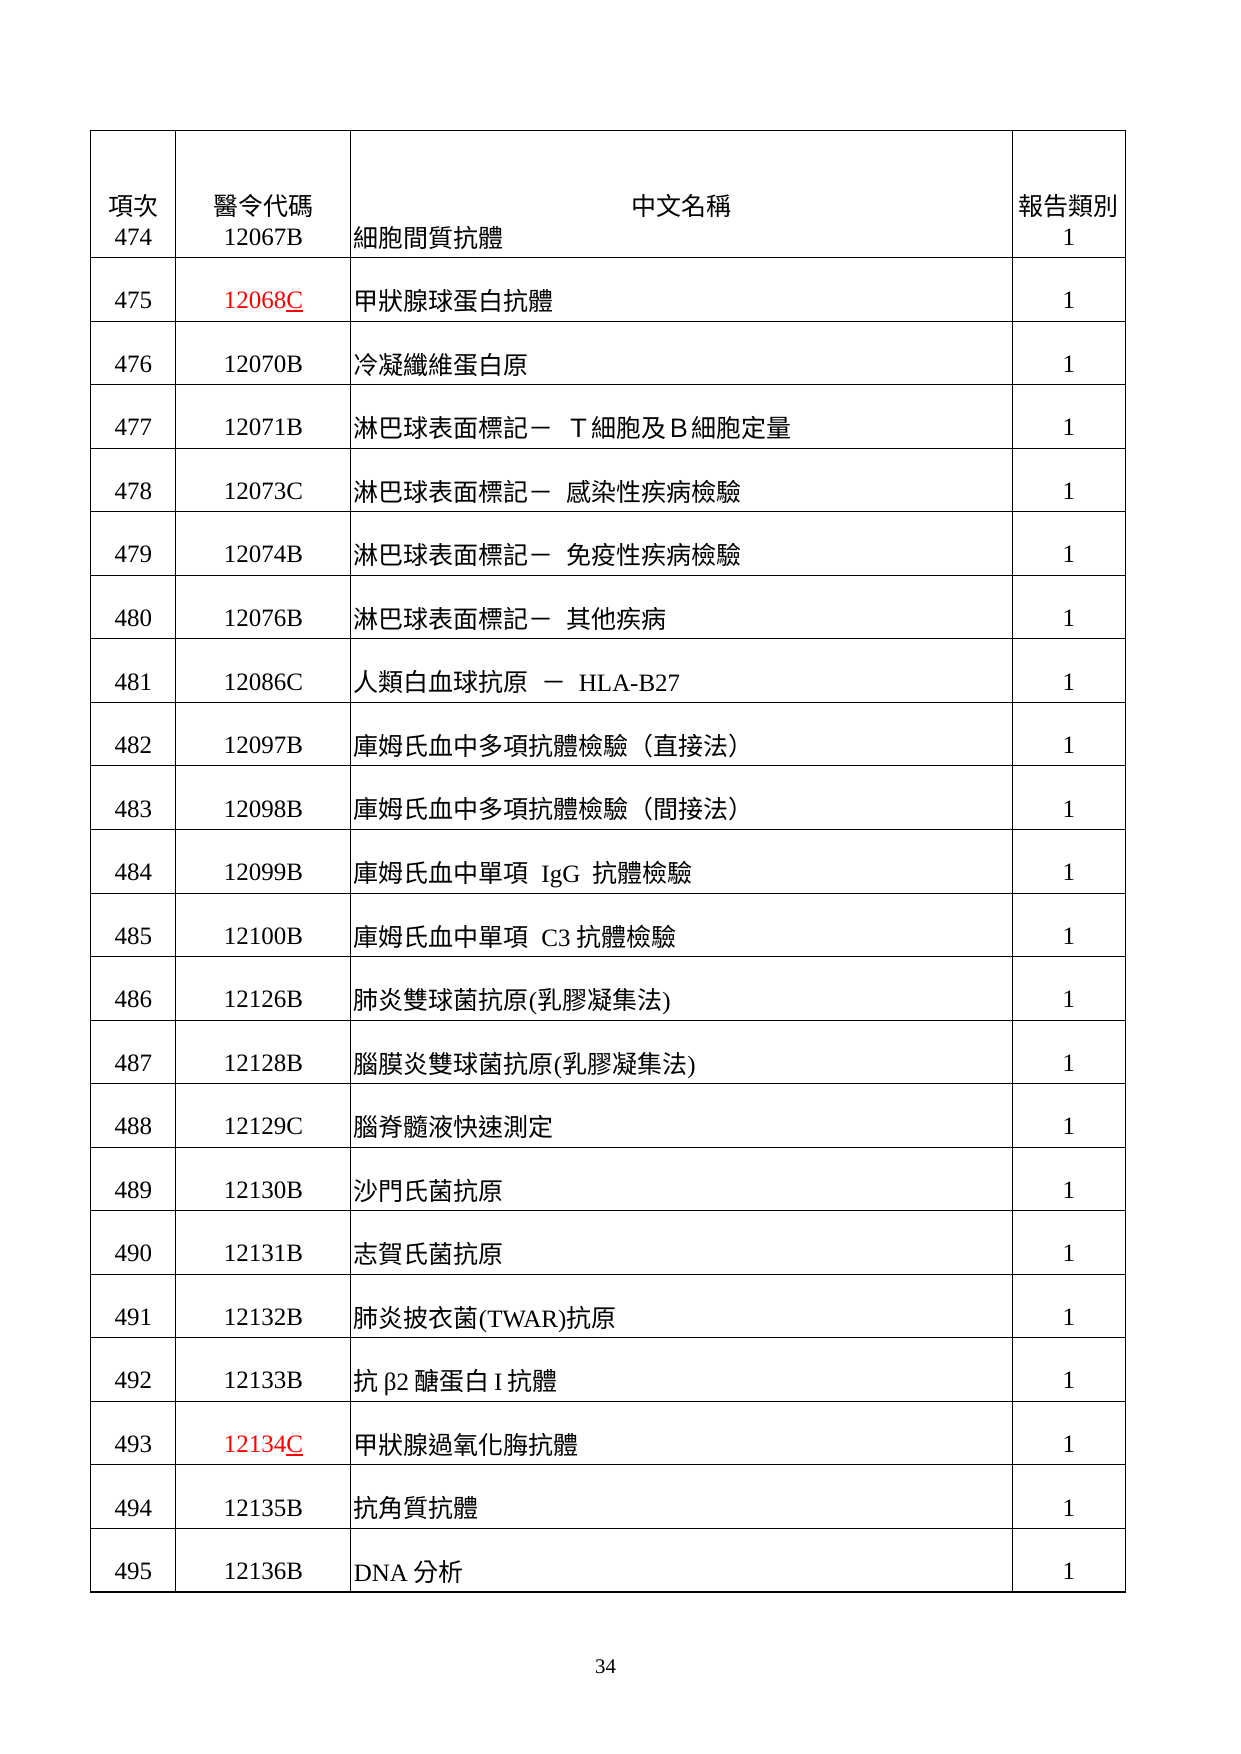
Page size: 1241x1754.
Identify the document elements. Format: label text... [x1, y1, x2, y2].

table_cell 甲狀腺球蛋白抗體 [351, 258, 1012, 321]
table_cell [1126, 1210, 1240, 1274]
table_cell 1 [1013, 385, 1125, 448]
table_cell 476 [91, 322, 175, 384]
table_cell 1 [1013, 1211, 1125, 1274]
table_cell [1126, 765, 1240, 829]
table_cell 480 [91, 576, 175, 638]
table_cell 淋巴球表面標記－ Ｔ細胞及Ｂ細胞定量 [351, 385, 1012, 448]
table_cell 淋巴球表面標記－ 其他疾病 [351, 576, 1012, 638]
table_cell [1126, 1147, 1240, 1210]
table_cell 腦膜炎雙球菌抗原(乳膠凝集法) [351, 1021, 1012, 1083]
table_cell [1126, 1401, 1240, 1464]
table_cell 1 [1013, 449, 1125, 511]
table_cell [1126, 956, 1240, 1019]
table_cell 1 [1013, 1084, 1125, 1147]
table_cell 12098B [176, 766, 350, 829]
table_cell 12073C [176, 449, 350, 511]
table_cell 12135B [176, 1465, 350, 1528]
table_cell [1126, 575, 1240, 638]
table_cell 1 [1013, 512, 1125, 575]
table_cell 1 [1013, 1275, 1125, 1337]
table_cell 490 [91, 1211, 175, 1274]
table_cell 淋巴球表面標記－ 感染性疾病檢驗 [351, 449, 1012, 511]
table_cell 人類白血球抗原 － HLA-B27 [351, 639, 1012, 702]
table_cell 1 [1013, 1529, 1125, 1591]
table_cell [1126, 1337, 1240, 1401]
table_cell 1 [1013, 1402, 1125, 1464]
table_cell [1126, 1528, 1240, 1591]
table_cell 腦脊髓液快速測定 [351, 1084, 1012, 1147]
table_cell 庫姆氏血中多項抗體檢驗（直接法） [351, 703, 1012, 765]
table_cell 1 [1013, 1148, 1125, 1210]
table_cell 1 [1013, 322, 1125, 384]
table_cell 肺炎雙球菌抗原(乳膠凝集法) [351, 957, 1012, 1019]
table_cell 12133B [176, 1338, 350, 1401]
table_cell 12097B [176, 703, 350, 765]
table_cell [1126, 1464, 1240, 1528]
table_cell 479 [91, 512, 175, 575]
table_cell 12100B [176, 894, 350, 956]
table_cell 1 [1013, 576, 1125, 638]
table_cell [1126, 321, 1240, 384]
table_cell 484 [91, 830, 175, 892]
table_cell 12136B [176, 1529, 350, 1591]
table_cell 494 [91, 1465, 175, 1528]
table_cell 475 [91, 258, 175, 321]
table_cell [1126, 893, 1240, 956]
table_cell 477 [91, 385, 175, 448]
table_cell [1126, 194, 1240, 257]
table_cell [1126, 702, 1240, 765]
table_cell 12099B [176, 830, 350, 892]
table_cell [1126, 1020, 1240, 1083]
table_cell 肺炎披衣菌(TWAR)抗原 [351, 1275, 1012, 1337]
table_cell 12086C [176, 639, 350, 702]
table_header [1013, 131, 1125, 257]
table_cell 12067B [176, 194, 350, 257]
table_cell 488 [91, 1084, 175, 1147]
table_cell 495 [91, 1529, 175, 1591]
table_cell 487 [91, 1021, 175, 1083]
table_cell 冷凝纖維蛋白原 [351, 322, 1012, 384]
table_cell 庫姆氏血中多項抗體檢驗（間接法） [351, 766, 1012, 829]
table_cell 12130B [176, 1148, 350, 1210]
table_cell 485 [91, 894, 175, 956]
table_cell 1 [1013, 1338, 1125, 1401]
table_cell 淋巴球表面標記－ 免疫性疾病檢驗 [351, 512, 1012, 575]
table_cell [1126, 511, 1240, 575]
table_cell 沙門氏菌抗原 [351, 1148, 1012, 1210]
table_cell 1 [1013, 957, 1125, 1019]
table_cell 474 [91, 194, 175, 257]
table_cell 1 [1013, 703, 1125, 765]
table_cell DNA分析 [351, 1529, 1012, 1591]
table_header [91, 131, 175, 257]
table_cell 庫姆氏血中單項 IgG 抗體檢驗 [351, 830, 1012, 892]
table_cell 12068C [176, 258, 350, 321]
table_cell 12070B [176, 322, 350, 384]
table_cell 1 [1013, 1021, 1125, 1083]
table_cell [1126, 257, 1240, 321]
table_cell [1126, 829, 1240, 892]
table_cell 481 [91, 639, 175, 702]
table_cell 抗β2醣蛋白I抗體 [351, 1338, 1012, 1401]
table_cell 486 [91, 957, 175, 1019]
table_cell [1126, 384, 1240, 448]
table_cell 1 [1013, 766, 1125, 829]
table_cell 493 [91, 1402, 175, 1464]
table_cell [1126, 1083, 1240, 1147]
table_cell 志賀氏菌抗原 [351, 1211, 1012, 1274]
table_cell 492 [91, 1338, 175, 1401]
table_cell 12134C [176, 1402, 350, 1464]
table_cell 12071B [176, 385, 350, 448]
table_header [176, 131, 350, 257]
table_cell 細胞間質抗體 [351, 194, 1012, 257]
table_cell 1 [1013, 194, 1125, 257]
table_cell 491 [91, 1275, 175, 1337]
table_cell [1126, 638, 1240, 702]
table_cell 12132B [176, 1275, 350, 1337]
table_cell 483 [91, 766, 175, 829]
table_cell 12126B [176, 957, 350, 1019]
table_cell 12131B [176, 1211, 350, 1274]
table_header [1126, 130, 1240, 193]
table_cell 抗角質抗體 [351, 1465, 1012, 1528]
table_cell [1126, 1274, 1240, 1337]
table_cell 甲狀腺過氧化脢抗體 [351, 1402, 1012, 1464]
table_cell [1126, 448, 1240, 511]
table_cell 12076B [176, 576, 350, 638]
table_cell 1 [1013, 639, 1125, 702]
table_cell 489 [91, 1148, 175, 1210]
table_cell 1 [1013, 1465, 1125, 1528]
table_header [351, 131, 1012, 257]
table_cell 478 [91, 449, 175, 511]
table_cell 1 [1013, 894, 1125, 956]
table_cell 12074B [176, 512, 350, 575]
table_cell 1 [1013, 258, 1125, 321]
table_cell 482 [91, 703, 175, 765]
table_cell 庫姆氏血中單項 C3 抗體檢驗 [351, 894, 1012, 956]
table_cell 12129C [176, 1084, 350, 1147]
table_cell 12128B [176, 1021, 350, 1083]
table_cell 1 [1013, 830, 1125, 892]
